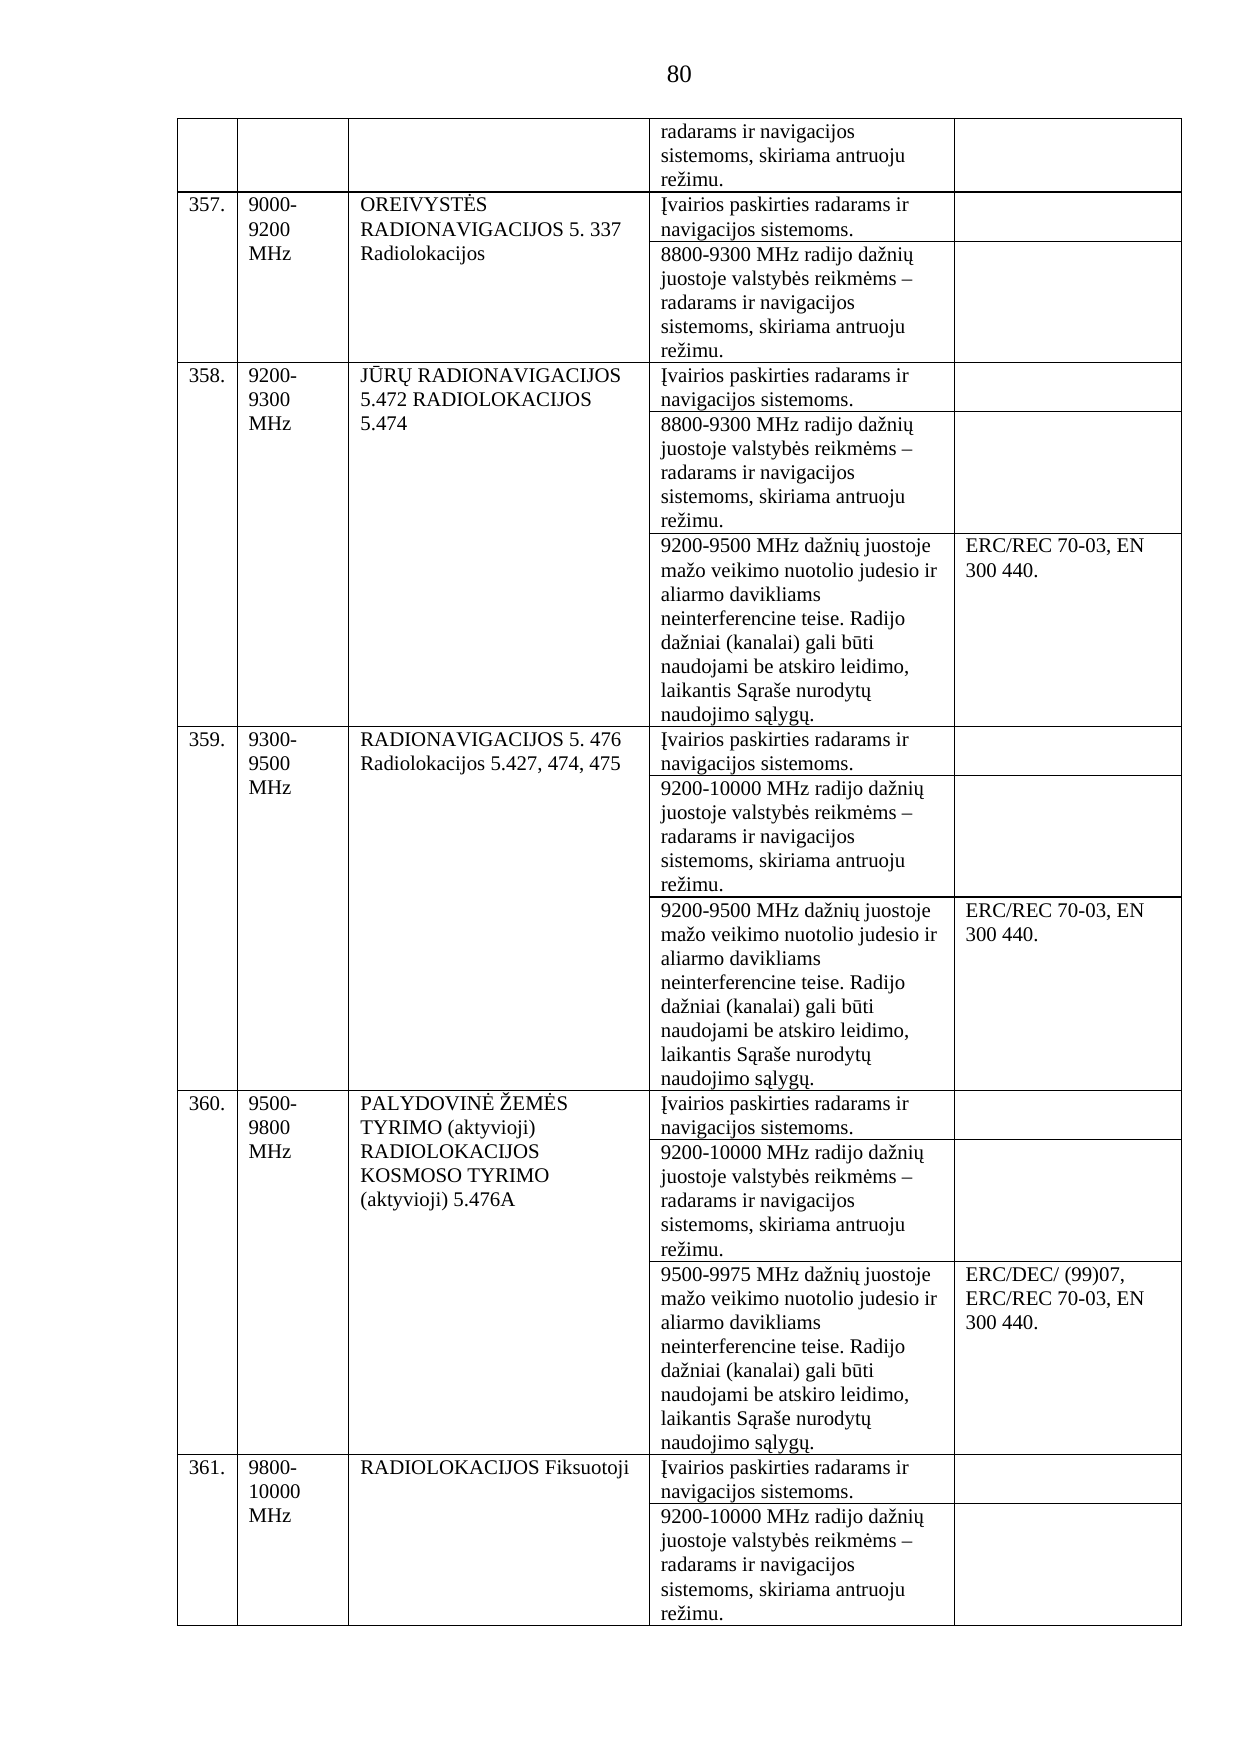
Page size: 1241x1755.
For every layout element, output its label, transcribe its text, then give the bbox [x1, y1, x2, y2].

table_cell [955, 412, 1181, 532]
table_cell RADIOLOKACIJOS Fiksuotoji [349, 1455, 649, 1624]
table_cell [955, 1504, 1181, 1624]
table_cell 9200-10000 MHz radijo dažnių juostoje valstybės reikmėms – radarams ir navigacijos sistemoms, skiriama antruoju režimu. [650, 776, 954, 896]
table_cell Įvairios paskirties radarams ir navigacijos sistemoms. [650, 363, 954, 411]
table_cell 9500-9975 MHz dažnių juostoje mažo veikimo nuotolio judesio ir aliarmo davikliams neinterferencine teise. Radijo dažniai (kanalai) gali būti naudojami be atskiro leidimo, laikantis Sąraše nurodytų naudojimo sąlygų. [650, 1262, 954, 1454]
table_cell 9300-9500 MHz [238, 727, 348, 1090]
table_cell JŪRŲ RADIONAVIGACIJOS 5.472 RADIOLOKACIJOS 5.474 [349, 363, 649, 726]
table_cell 9200-9500 MHz dažnių juostoje mažo veikimo nuotolio judesio ir aliarmo davikliams neinterferencine teise. Radijo dažniai (kanalai) gali būti naudojami be atskiro leidimo, laikantis Sąraše nurodytų naudojimo sąlygų. [650, 898, 954, 1090]
table_cell Įvairios paskirties radarams ir navigacijos sistemoms. [650, 193, 954, 241]
table_cell 9500-9800 MHz [238, 1091, 348, 1454]
table_cell 361. [178, 1455, 237, 1624]
table_cell 9200-10000 MHz radijo dažnių juostoje valstybės reikmėms – radarams ir navigacijos sistemoms, skiriama antruoju režimu. [650, 1504, 954, 1624]
table_cell 358. [178, 363, 237, 726]
table_cell Įvairios paskirties radarams ir navigacijos sistemoms. [650, 727, 954, 775]
table_cell 9200-9500 MHz dažnių juostoje mažo veikimo nuotolio judesio ir aliarmo davikliams neinterferencine teise. Radijo dažniai (kanalai) gali būti naudojami be atskiro leidimo, laikantis Sąraše nurodytų naudojimo sąlygų. [650, 534, 954, 726]
table_cell [955, 363, 1181, 411]
table_cell 360. [178, 1091, 237, 1454]
table_cell [238, 119, 348, 191]
table_cell OREIVYSTĖS RADIONAVIGACIJOS 5. 337 Radiolokacijos [349, 193, 649, 362]
table_cell PALYDOVINĖ ŽEMĖS TYRIMO (aktyvioji) RADIOLOKACIJOS KOSMOSO TYRIMO (aktyvioji) 5.476A [349, 1091, 649, 1454]
table_cell [955, 242, 1181, 362]
table_cell 359. [178, 727, 237, 1090]
table_cell 9200-9300 MHz [238, 363, 348, 726]
table_cell 9800- 10000 MHz [238, 1455, 348, 1624]
table_cell ERC/DEC/ (99)07, ERC/REC 70-03, EN 300 440. [955, 1262, 1181, 1454]
table_cell ERC/REC 70-03, EN 300 440. [955, 534, 1181, 726]
table_cell RADIONAVIGACIJOS 5. 476 Radiolokacijos 5.427, 474, 475 [349, 727, 649, 1090]
table_cell [955, 1455, 1181, 1503]
table_cell [955, 193, 1181, 241]
table_cell radarams ir navigacijos sistemoms, skiriama antruoju režimu. [650, 119, 954, 191]
table_cell 357. [178, 193, 237, 362]
table_cell [955, 1140, 1181, 1261]
table_cell [955, 727, 1181, 775]
table_cell 8800-9300 MHz radijo dažnių juostoje valstybės reikmėms – radarams ir navigacijos sistemoms, skiriama antruoju režimu. [650, 242, 954, 362]
table_cell [955, 1091, 1181, 1139]
table_cell 9000-9200 MHz [238, 193, 348, 362]
table_cell [178, 119, 237, 191]
table_cell 8800-9300 MHz radijo dažnių juostoje valstybės reikmėms – radarams ir navigacijos sistemoms, skiriama antruoju režimu. [650, 412, 954, 532]
table_cell [955, 119, 1181, 191]
table_cell Įvairios paskirties radarams ir navigacijos sistemoms. [650, 1091, 954, 1139]
table_cell [955, 776, 1181, 896]
table_cell Įvairios paskirties radarams ir navigacijos sistemoms. [650, 1455, 954, 1503]
table_cell [349, 119, 649, 191]
table_cell ERC/REC 70-03, EN 300 440. [955, 898, 1181, 1090]
table_cell 9200-10000 MHz radijo dažnių juostoje valstybės reikmėms – radarams ir navigacijos sistemoms, skiriama antruoju režimu. [650, 1140, 954, 1261]
